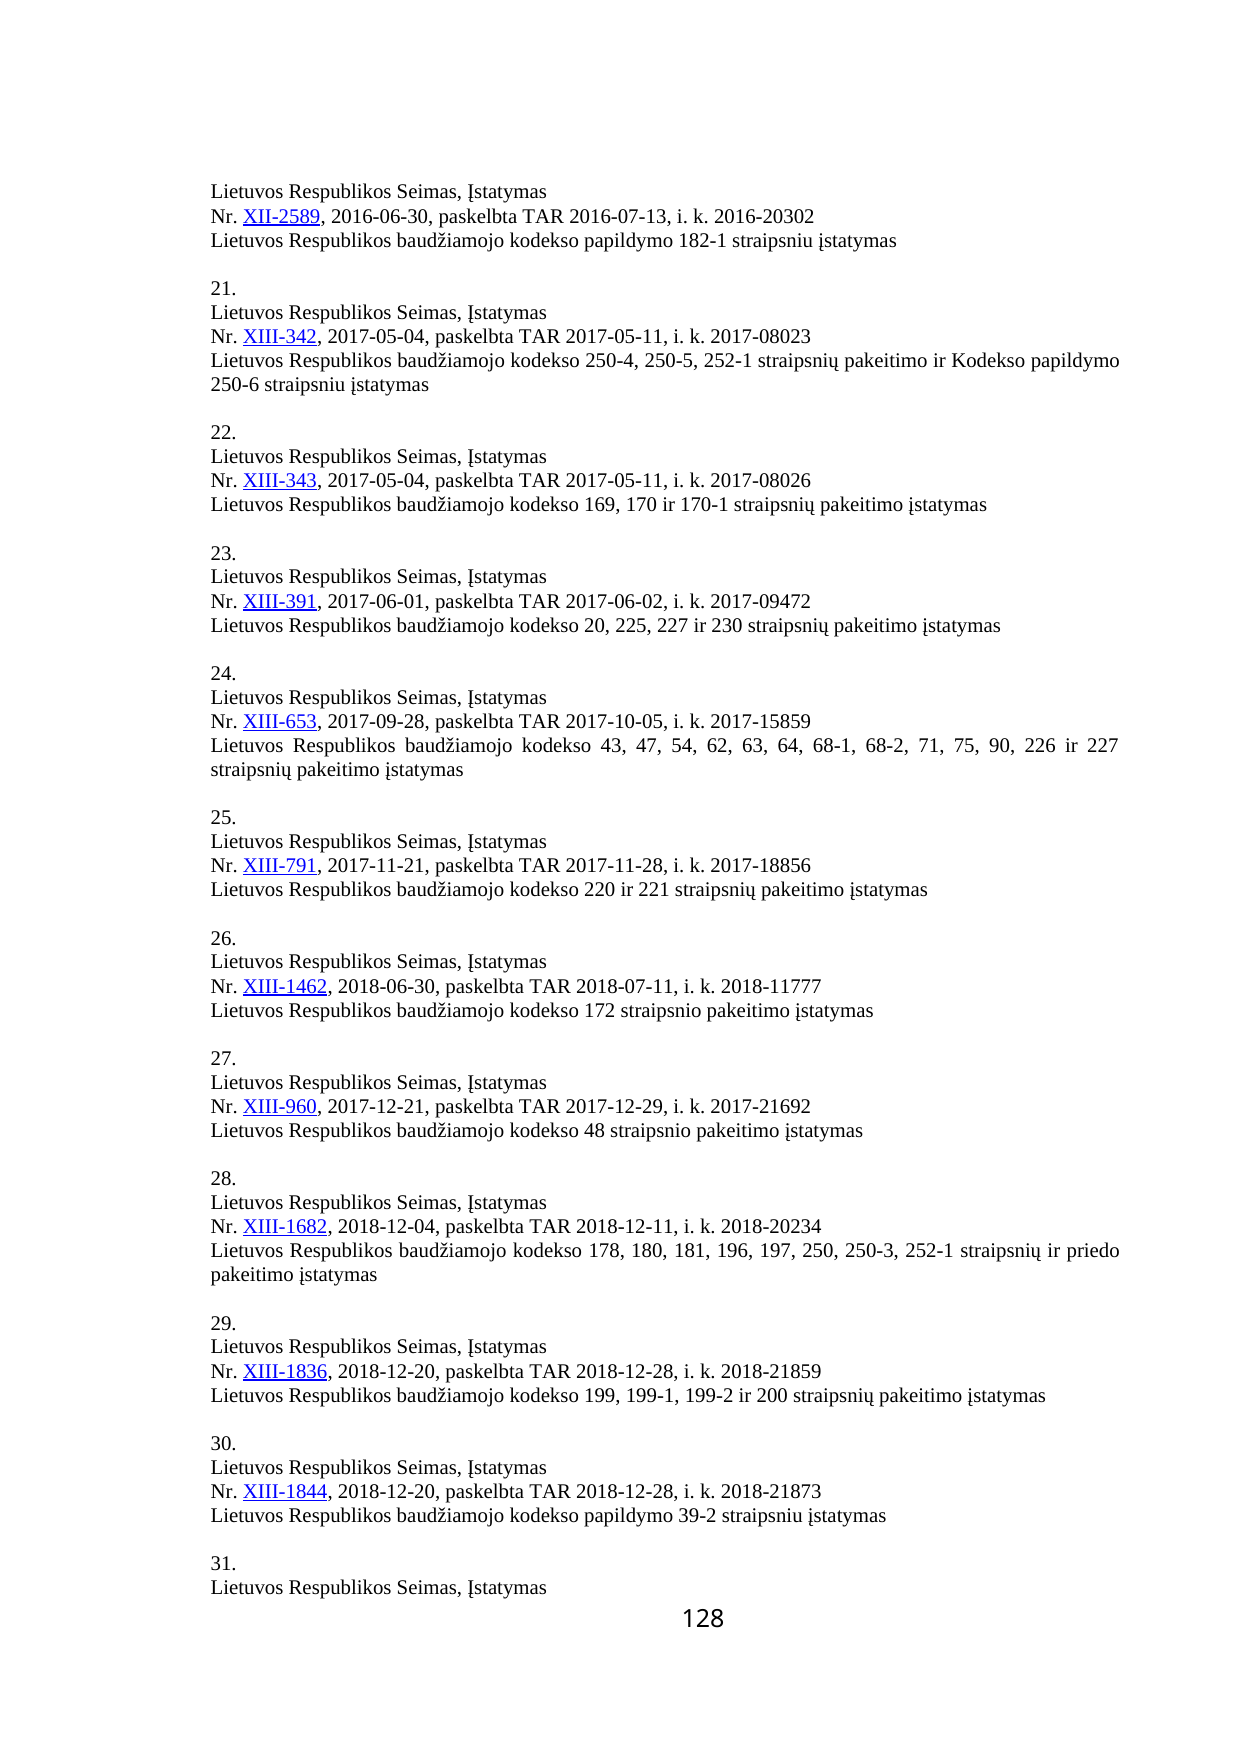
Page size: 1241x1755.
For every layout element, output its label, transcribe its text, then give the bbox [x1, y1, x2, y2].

text Nr. XIII-1844, 2018-12-20, paskelbta TAR 2018-12-28, i. k. 2018-21873 [210, 1479, 1120, 1503]
text Lietuvos Respublikos baudžiamojo kodekso 172 straipsnio pakeitimo įstatymas [210, 998, 1120, 1022]
text Lietuvos Respublikos Seimas, Įstatymas [210, 829, 1120, 853]
text Nr. XIII-1836, 2018-12-20, paskelbta TAR 2018-12-28, i. k. 2018-21859 [210, 1358, 1120, 1383]
text 23. [210, 540, 1120, 564]
text Nr. XIII-791, 2017-11-21, paskelbta TAR 2017-11-28, i. k. 2017-18856 [210, 853, 1120, 877]
text Nr. XIII-1462, 2018-06-30, paskelbta TAR 2018-07-11, i. k. 2018-11777 [210, 973, 1120, 998]
text 29. [210, 1310, 1120, 1334]
text Nr. XIII-1682, 2018-12-04, paskelbta TAR 2018-12-11, i. k. 2018-20234 [210, 1214, 1120, 1238]
text 24. [210, 661, 1120, 685]
text Lietuvos Respublikos baudžiamojo kodekso 178, 180, 181, 196, 197, 250, 250-3, 252-1 straipsnių ir priedo pakeitimo įstatymas [210, 1238, 1120, 1286]
text Lietuvos Respublikos baudžiamojo kodekso 20, 225, 227 ir 230 straipsnių pakeitimo įstatymas [210, 613, 1120, 637]
text Lietuvos Respublikos Seimas, Įstatymas [210, 1455, 1120, 1479]
text Lietuvos Respublikos Seimas, Įstatymas [210, 179, 1120, 203]
text Lietuvos Respublikos Seimas, Įstatymas [210, 1070, 1120, 1094]
text Lietuvos Respublikos Seimas, Įstatymas [210, 1190, 1120, 1214]
text Lietuvos Respublikos Seimas, Įstatymas [210, 949, 1120, 973]
text Nr. XIII-391, 2017-06-01, paskelbta TAR 2017-06-02, i. k. 2017-09472 [210, 588, 1120, 613]
text 21. [210, 276, 1120, 300]
text Lietuvos Respublikos baudžiamojo kodekso papildymo 39-2 straipsniu įstatymas [210, 1503, 1120, 1527]
text 30. [210, 1431, 1120, 1455]
text 28. [210, 1166, 1120, 1190]
text Nr. XIII-342, 2017-05-04, paskelbta TAR 2017-05-11, i. k. 2017-08023 [210, 324, 1120, 348]
text Lietuvos Respublikos baudžiamojo kodekso 43, 47, 54, 62, 63, 64, 68-1, 68-2, 71, 75, 90, 226 ir 227 straipsnių pakeitimo įstatymas [210, 733, 1120, 781]
text 25. [210, 805, 1120, 829]
text Lietuvos Respublikos baudžiamojo kodekso 169, 170 ir 170-1 straipsnių pakeitimo įstatymas [210, 492, 1120, 516]
text Lietuvos Respublikos baudžiamojo kodekso 199, 199-1, 199-2 ir 200 straipsnių pakeitimo įstatymas [210, 1383, 1120, 1407]
text Lietuvos Respublikos Seimas, Įstatymas [210, 1334, 1120, 1358]
text Lietuvos Respublikos baudžiamojo kodekso papildymo 182-1 straipsniu įstatymas [210, 228, 1120, 252]
text Lietuvos Respublikos Seimas, Įstatymas [210, 685, 1120, 709]
text 27. [210, 1046, 1120, 1070]
text Nr. XIII-653, 2017-09-28, paskelbta TAR 2017-10-05, i. k. 2017-15859 [210, 709, 1120, 733]
text Nr. XII-2589, 2016-06-30, paskelbta TAR 2016-07-13, i. k. 2016-20302 [210, 203, 1120, 228]
text Lietuvos Respublikos Seimas, Įstatymas [210, 1575, 1120, 1599]
text Lietuvos Respublikos baudžiamojo kodekso 48 straipsnio pakeitimo įstatymas [210, 1118, 1120, 1142]
text 31. [210, 1551, 1120, 1575]
text Nr. XIII-343, 2017-05-04, paskelbta TAR 2017-05-11, i. k. 2017-08026 [210, 468, 1120, 492]
text Lietuvos Respublikos Seimas, Įstatymas [210, 300, 1120, 324]
text Nr. XIII-960, 2017-12-21, paskelbta TAR 2017-12-29, i. k. 2017-21692 [210, 1094, 1120, 1118]
text Lietuvos Respublikos baudžiamojo kodekso 250-4, 250-5, 252-1 straipsnių pakeitimo ir Kodekso papildymo 250-6 straipsniu įstatymas [210, 348, 1120, 396]
text Lietuvos Respublikos Seimas, Įstatymas [210, 444, 1120, 468]
text Lietuvos Respublikos baudžiamojo kodekso 220 ir 221 straipsnių pakeitimo įstatymas [210, 877, 1120, 901]
text 26. [210, 925, 1120, 949]
text Lietuvos Respublikos Seimas, Įstatymas [210, 564, 1120, 588]
text 22. [210, 420, 1120, 444]
